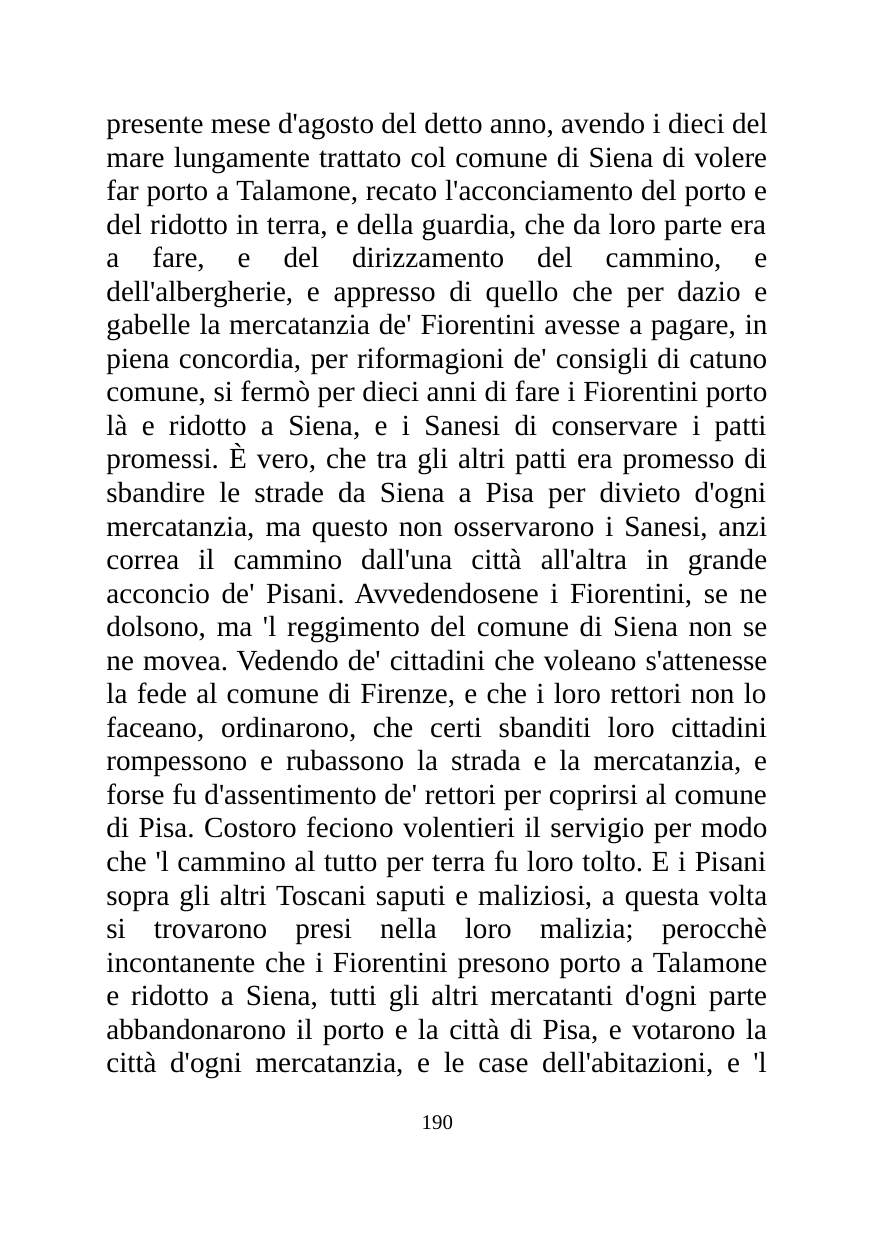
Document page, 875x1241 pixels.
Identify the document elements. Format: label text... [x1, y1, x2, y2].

text presente mese d'agosto del detto anno, avendo i dieci del mare lungamente trattato col comune di Siena di volere far porto a Talamone, recato l'acconciamento del porto e del ridotto in terra, e della guardia, che da loro parte era a fare, e del dirizzamento del cammino, e dell'albergherie, e appresso di quello che per dazio e gabelle la mercatanzia de' Fiorentini avesse a pagare, in piena concordia, per riformagioni de' consigli di catuno comune, si fermò per dieci anni di fare i Fiorentini porto là e ridotto a Siena, e i Sanesi di conservare i patti promessi. È vero, che tra gli altri patti era promesso di sbandire le strade da Siena a Pisa per divieto d'ogni mercatanzia, ma questo non osservarono i Sanesi, anzi correa il cammino dall'una città all'altra in grande acconcio de' Pisani. Avvedendosene i Fiorentini, se ne dolsono, ma 'l reggimento del comune di Siena non se ne movea. Vedendo de' cittadini che voleano s'attenesse la fede al comune di Firenze, e che i loro rettori non lo faceano, ordinarono, che certi sbanditi loro cittadini rompessono e rubassono la strada e la mercatanzia, e forse fu d'assentimento de' rettori per coprirsi al comune di Pisa. Costoro feciono volentieri il servigio per modo che 'l cammino al tutto per terra fu loro tolto. E i Pisani sopra gli altri Toscani saputi e maliziosi, a questa volta si trovarono presi nella loro malizia; perocchè incontanente che i Fiorentini presono porto a Talamone e ridotto a Siena, tutti gli altri mercatanti d'ogni parte abbandonarono il porto e la città di Pisa, e votarono la città d'ogni mercatanzia, e le case dell'abitazioni, e 'l [106, 106, 768, 1079]
